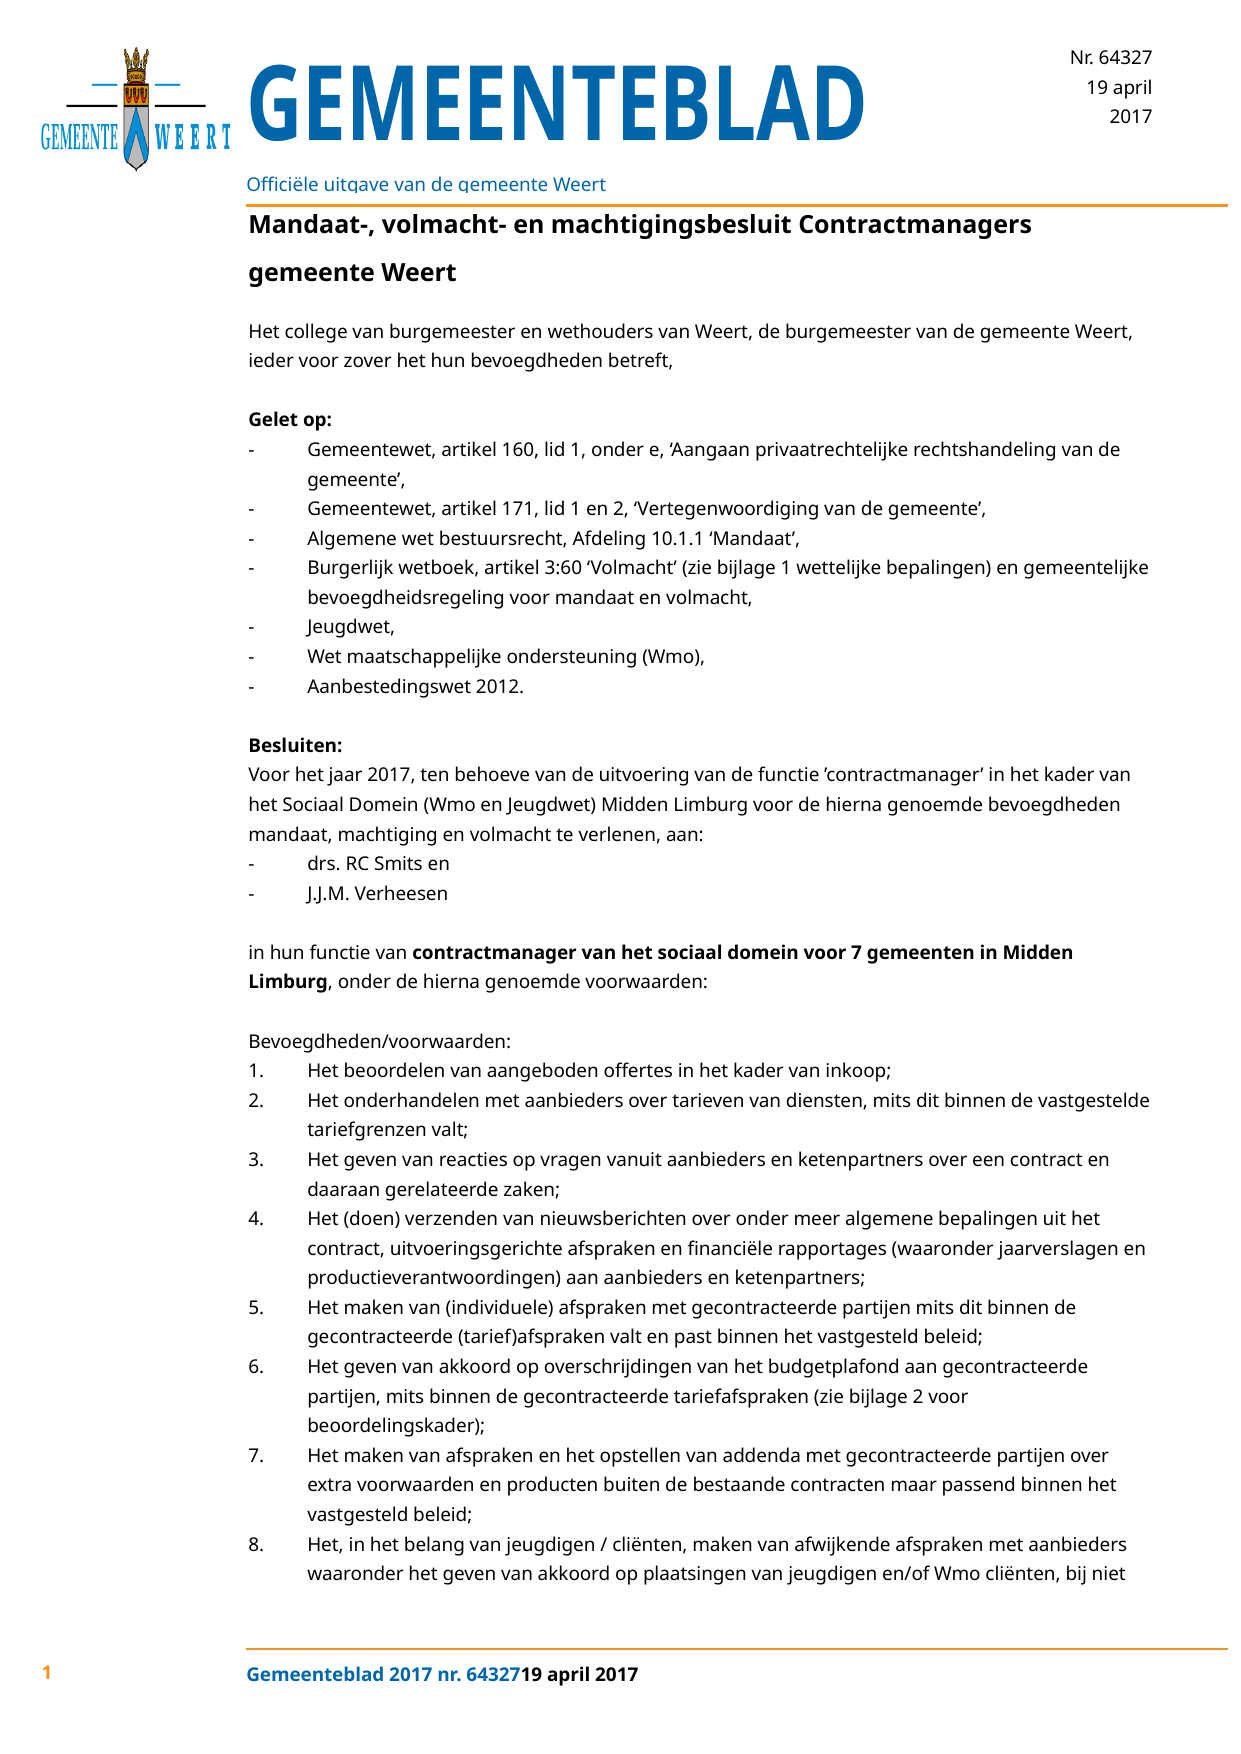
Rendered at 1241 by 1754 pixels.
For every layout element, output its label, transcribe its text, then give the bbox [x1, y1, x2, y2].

list J.J.M. Verheesen [248, 880, 1152, 906]
list Aanbestedingswet 2012. [248, 673, 1152, 699]
list Jeugdwet, [248, 614, 1152, 639]
list Burgerlijk wetboek, artikel 3:60 ‘Volmacht’ (zie bijlage 1 wettelijke bepalingen) en gemeentelijke bevoegdheidsregeling voor mandaat en volmacht, [248, 554, 1152, 610]
text Bevoegdheden/voorwaarden: [248, 1028, 1152, 1054]
list Gemeentewet, artikel 171, lid 1 en 2, ‘Vertegenwoordiging van de gemeente’, [248, 495, 1152, 521]
list Het maken van afspraken en het opstellen van addenda met gecontracteerde partijen over extra voorwaarden en producten buiten de bestaande contracten maar passend binnen het vastgesteld beleid; [248, 1442, 1152, 1527]
list Het (doen) verzenden van nieuwsberichten over onder meer algemene bepalingen uit het contract, uitvoeringsgerichte afspraken en financiële rapportages (waaronder jaarverslagen en productieverantwoordingen) aan aanbieders en ketenpartners; [248, 1205, 1152, 1290]
list Het beoordelen van aangeboden offertes in het kader van inkoop; [248, 1057, 1152, 1083]
list Algemene wet bestuursrecht, Afdeling 10.1.1 ‘Mandaat’, [248, 525, 1152, 551]
list Het maken van (individuele) afspraken met gecontracteerde partijen mits dit binnen de gecontracteerde (tarief)afspraken valt en past binnen het vastgesteld beleid; [248, 1294, 1152, 1349]
text Voor het jaar 2017, ten behoeve van de uitvoering van de functie ’contractmanager’ in het kader van het Sociaal Domein (Wmo en Jeugdwet) Midden Limburg voor de hierna genoemde bevoegdheden mandaat, machtiging en volmacht te verlenen, aan: [248, 762, 1152, 847]
text Besluiten: [248, 732, 1152, 758]
list Het geven van akkoord op overschrijdingen van het budgetplafond aan gecontracteerde partijen, mits binnen de gecontracteerde tariefafspraken (zie bijlage 2 voor beoordelingskader); [248, 1353, 1152, 1438]
list Het onderhandelen met aanbieders over tarieven van diensten, mits dit binnen de vastgestelde tariefgrenzen valt; [248, 1087, 1152, 1142]
text Gelet op: [248, 407, 1152, 432]
list Het, in het belang van jeugdigen / cliënten, maken van afwijkende afspraken met aanbieders waaronder het geven van akkoord op plaatsingen van jeugdigen en/of Wmo cliënten, bij niet [248, 1531, 1152, 1586]
text in hun functie van contractmanager van het sociaal domein voor 7 gemeenten in Midden Limburg, onder de hierna genoemde voorwaarden: [248, 939, 1152, 994]
picture [41, 47, 231, 172]
list Gemeentewet, artikel 160, lid 1, onder e, ‘Aangaan privaatrechtelijke rechtshandeling van de gemeente’, [248, 436, 1152, 492]
list Wet maatschappelijke ondersteuning (Wmo), [248, 643, 1152, 669]
text Mandaat-, volmacht- en machtigingsbesluit Contractmanagers gemeente Weert [248, 207, 1152, 288]
text Het college van burgemeester en wethouders van Weert, de burgemeester van de gemeente Weert, ieder voor zover het hun bevoegdheden betreft, [248, 318, 1152, 373]
list drs. RC Smits en [248, 850, 1152, 876]
list Het geven van reacties op vragen vanuit aanbieders en ketenpartners over een contract en daaraan gerelateerde zaken; [248, 1146, 1152, 1202]
